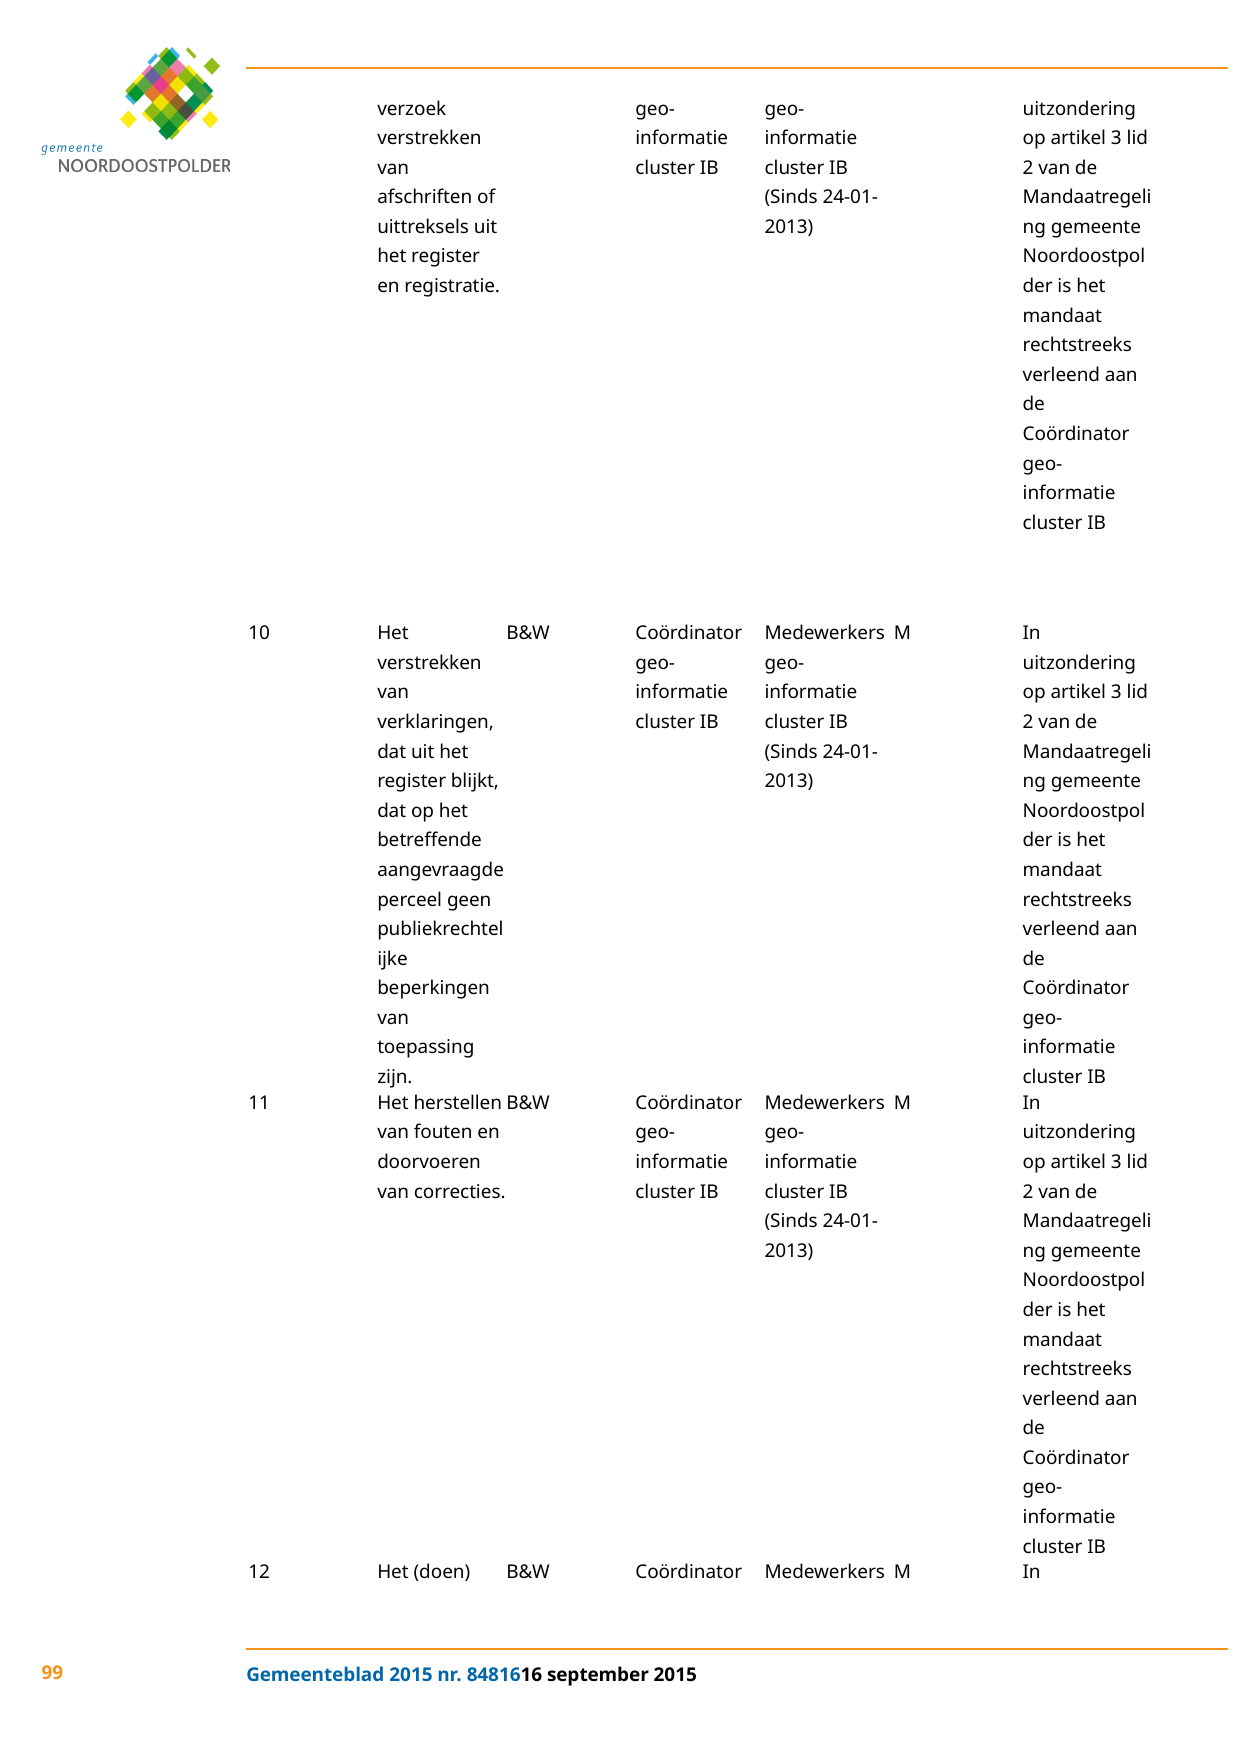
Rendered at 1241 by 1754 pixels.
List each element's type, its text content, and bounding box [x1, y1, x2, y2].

table_cell 11 [248, 1089, 377, 1558]
table_cell Medewerkers geo-informatie cluster IB (Sinds 24-01-2013) [764, 1089, 893, 1558]
table_cell [764, 535, 893, 619]
table_cell geo-informatie cluster IB [635, 95, 764, 535]
table_cell Het verstrekken van verklaringen, dat uit het register blijkt, dat op het betreffende aangevraagde perceel geen publiekrechtelijke beperkingen van toepassing zijn. [377, 620, 506, 1089]
table_cell geo-informatie cluster IB (Sinds 24-01-2013) [764, 95, 893, 535]
table_cell [1023, 535, 1152, 619]
table_cell [248, 535, 377, 619]
table_cell B&W [506, 1089, 635, 1558]
table_cell Het herstellen van fouten en doorvoeren van correcties. [377, 1089, 506, 1558]
table_cell [894, 95, 1022, 535]
table_cell Coördinator geo-informatie cluster IB [635, 1089, 764, 1558]
picture [41, 47, 231, 172]
table_cell B&W [506, 620, 635, 1089]
table_cell [506, 535, 635, 619]
table_cell Medewerkers geo-informatie cluster IB (Sinds 24-01-2013) [764, 620, 893, 1089]
table_cell 10 [248, 620, 377, 1089]
table_cell M [894, 1559, 1022, 1584]
table_cell verzoek verstrekken van afschriften of uittreksels uit het register en registratie. [377, 95, 506, 535]
table_cell B&W [506, 1559, 635, 1584]
table_cell 12 [248, 1559, 377, 1584]
table_cell [377, 535, 506, 619]
table_cell In uitzondering op artikel 3 lid 2 van de Mandaatregeling gemeente Noordoostpolder is het mandaat rechtstreeks verleend aan de Coördinator geo-informatie cluster IB [1023, 620, 1152, 1089]
table_cell M [894, 1089, 1022, 1558]
table_cell uitzondering op artikel 3 lid 2 van de Mandaatregeling gemeente Noordoostpolder is het mandaat rechtstreeks verleend aan de Coördinator geo-informatie cluster IB [1023, 95, 1152, 535]
table_cell [248, 95, 377, 535]
table_cell [506, 95, 635, 535]
table_cell In uitzondering op artikel 3 lid 2 van de Mandaatregeling gemeente Noordoostpolder is het mandaat rechtstreeks verleend aan de Coördinator geo-informatie cluster IB [1023, 1089, 1152, 1558]
table_cell Coördinator [635, 1559, 764, 1584]
table_cell [894, 535, 1022, 619]
table_cell Medewerkers [764, 1559, 893, 1584]
table_cell Coördinator geo-informatie cluster IB [635, 620, 764, 1089]
table_cell M [894, 620, 1022, 1089]
table_cell [635, 535, 764, 619]
table_cell Het (doen) [377, 1559, 506, 1584]
table_cell In [1023, 1559, 1152, 1584]
